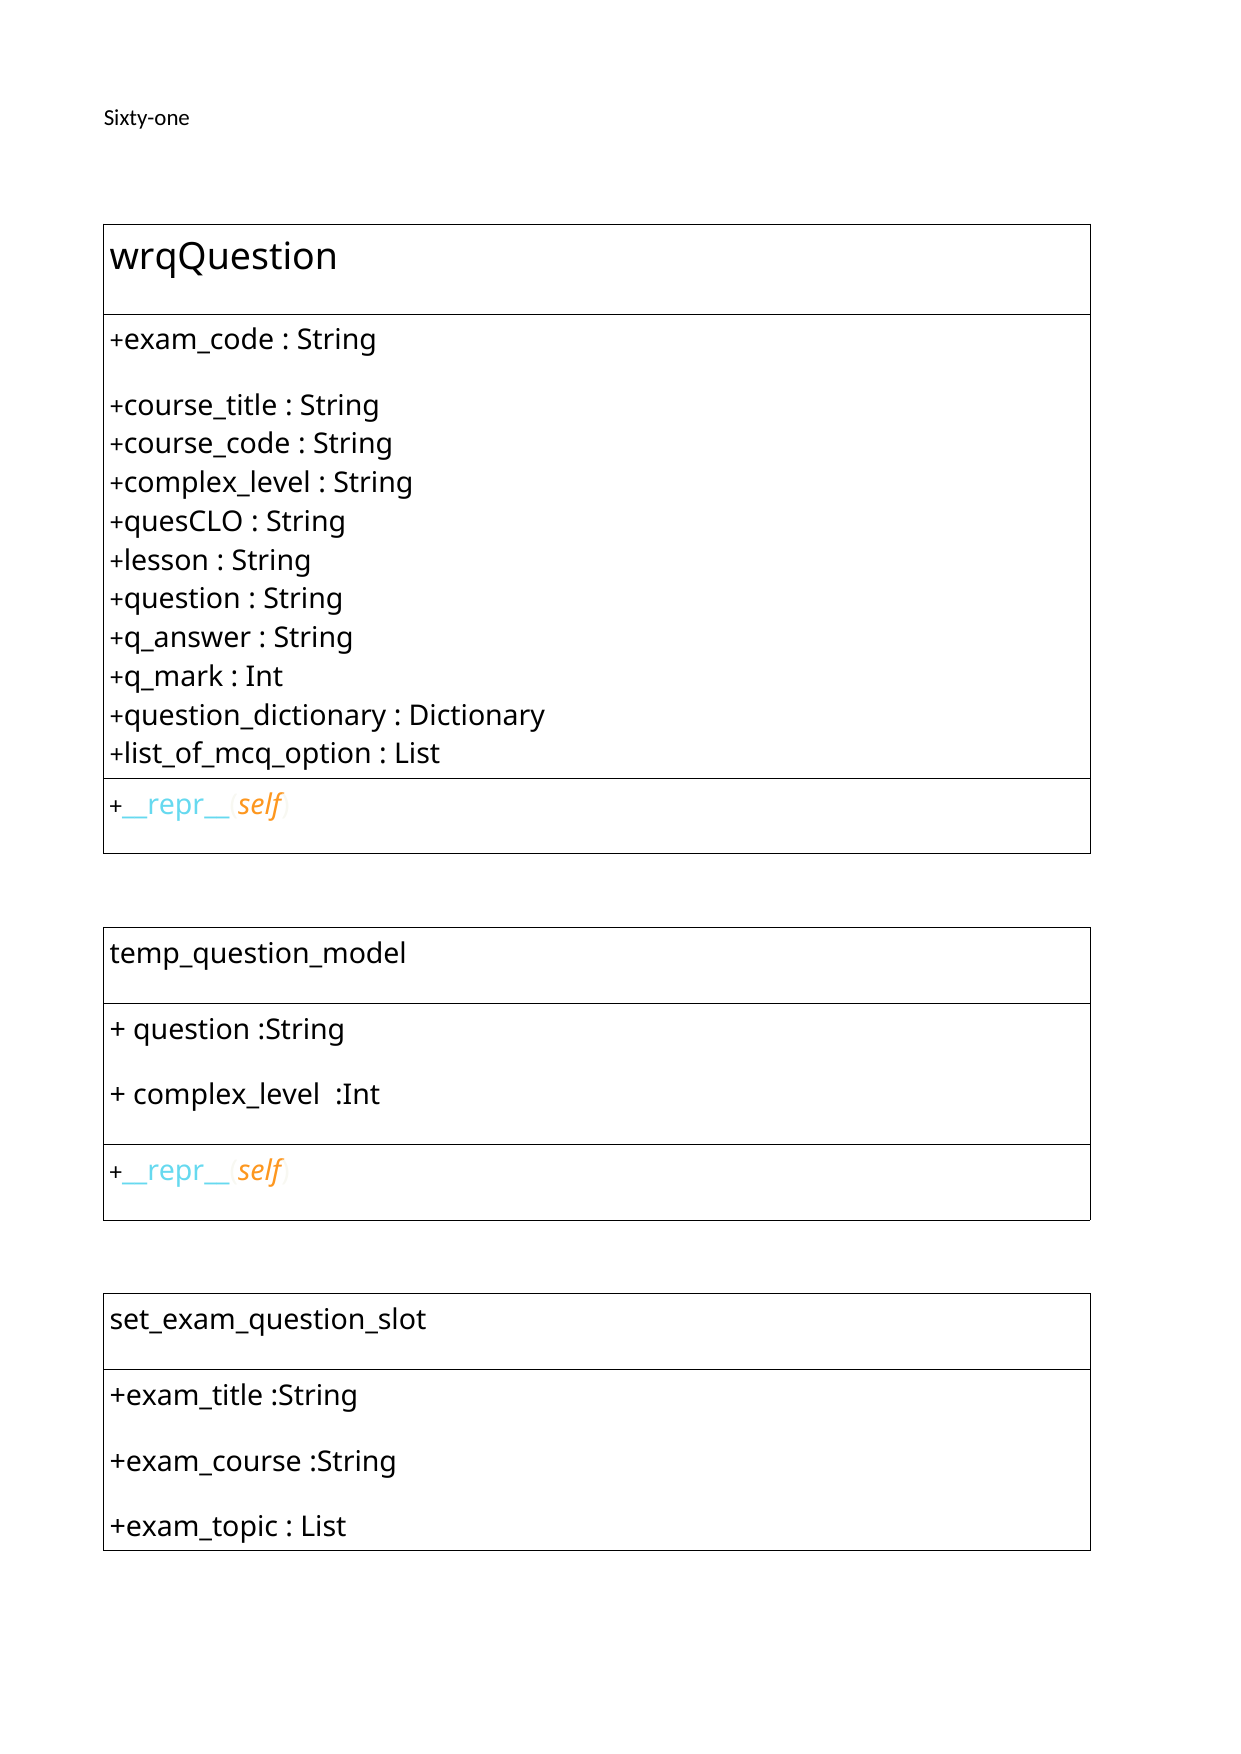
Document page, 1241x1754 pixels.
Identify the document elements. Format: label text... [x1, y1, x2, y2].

table_cell +__repr__(self) [104, 1145, 1090, 1220]
table_cell + question :String + complex_level :Int [104, 1004, 1090, 1144]
table_cell +exam_title :String +exam_course :String +exam_topic : List [104, 1370, 1090, 1550]
table_cell +exam_code : String +course_title : String +course_code : String +complex_level : String +quesCLO : String +lesson : String +question : String +q_answer : String +q_mark : Int +question_dictionary : Dictionary +list_of_mcq_option : List [104, 315, 1090, 778]
table_header temp_question_model [104, 928, 1090, 1003]
table_cell +__repr__(self) [104, 779, 1090, 853]
table_header set_exam_question_slot [104, 1294, 1090, 1369]
table_header wrqQuestion [104, 225, 1090, 313]
